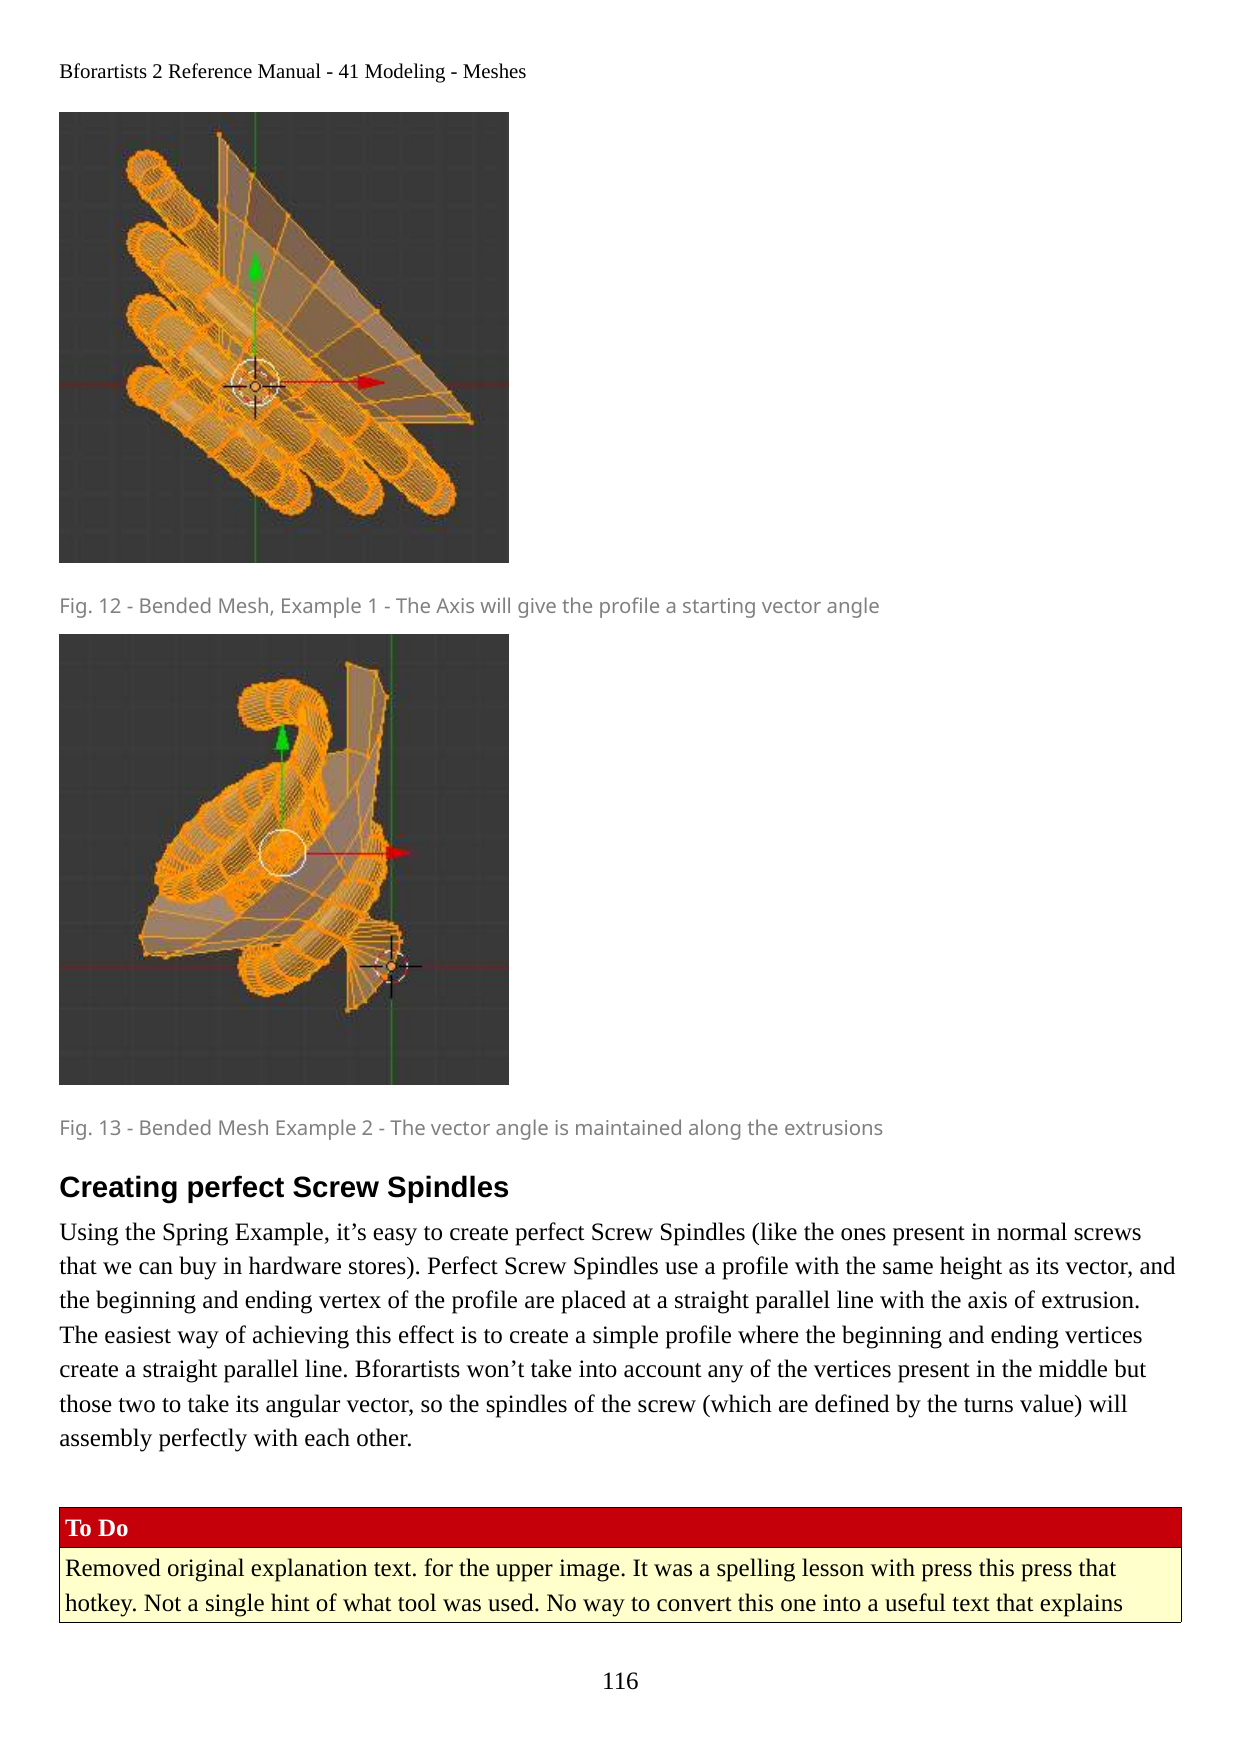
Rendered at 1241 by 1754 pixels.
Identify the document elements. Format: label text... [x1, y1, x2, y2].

picture [59, 112, 509, 563]
text Fig. 12 - Bended Mesh, Example 1 - The Axis will give the profile a starting vector angle [59, 588, 1181, 619]
table_cell Removed original explanation text. for the upper image. It was a spelling lesson with press this press that hotkey. Not a single hint of what tool was used. No way to convert this one into a useful text that explains [60, 1548, 1181, 1622]
text Fig. 13 - Bended Mesh Example 2 - The vector angle is maintained along the extrusions [59, 1110, 1181, 1141]
picture [59, 634, 509, 1085]
subtitle Creating perfect Screw Spindles [59, 1170, 1181, 1204]
text Using the Spring Example, it’s easy to create perfect Screw Spindles (like the ones present in normal screws that we can buy in hardware stores). Perfect Screw Spindles use a profile with the same height as its vector, and the beginning and ending vertex of the profile are placed at a straight parallel line with the axis of extrusion. The easiest way of achieving this effect is to create a simple profile where the beginning and ending vertices create a straight parallel line. Bforartists won’t take into account any of the vertices present in the middle but those two to take its angular vector, so the spindles of the screw (which are defined by the turns value) will assembly perfectly with each other. [59, 1217, 1181, 1452]
table_header To Do [60, 1508, 1181, 1547]
